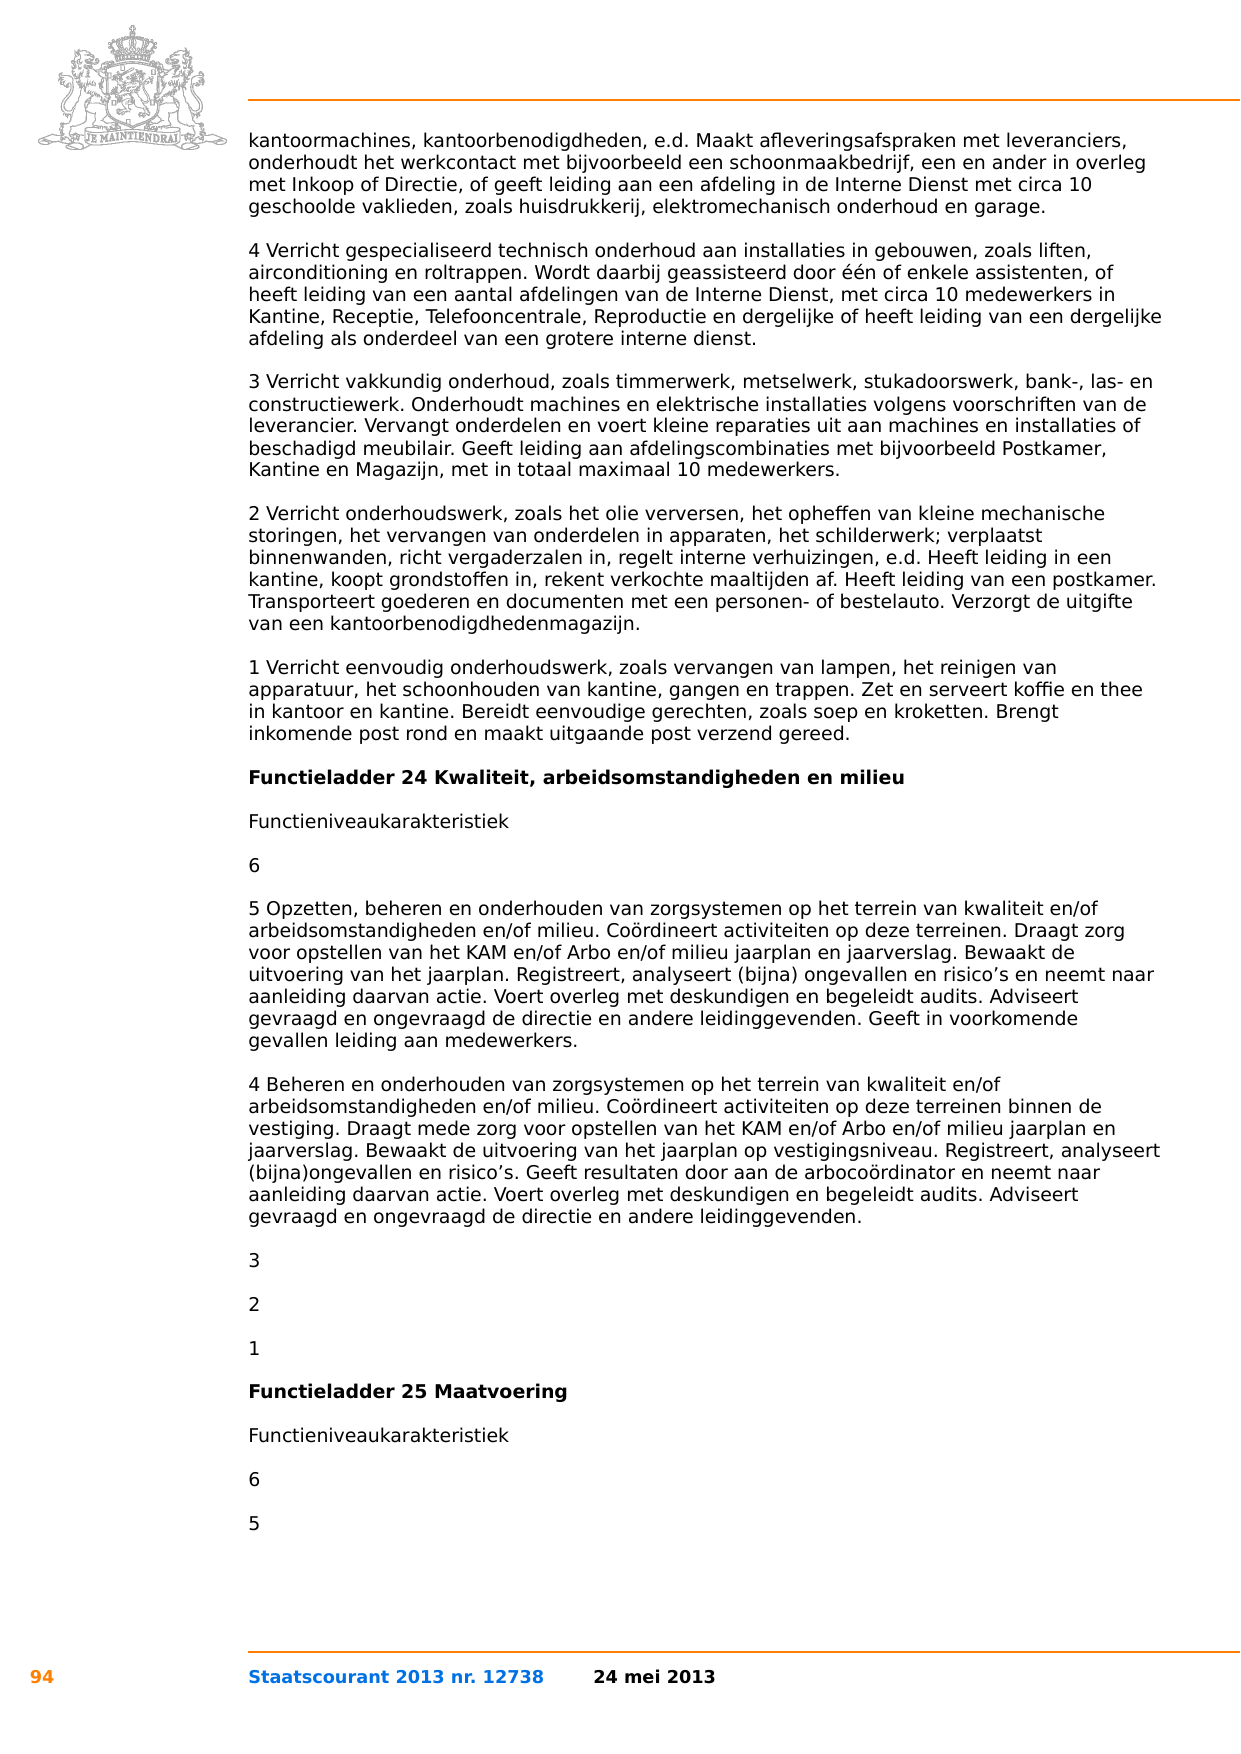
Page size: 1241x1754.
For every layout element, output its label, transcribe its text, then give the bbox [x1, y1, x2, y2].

picture [38, 25, 227, 150]
text Functieniveaukarakteristiek [248, 811, 1163, 833]
text 4 Beheren en onderhouden van zorgsystemen op het terrein van kwaliteit en/of arbeidsomstandigheden en/of milieu. Coördineert activiteiten op deze terreinen binnen de vestiging. Draagt mede zorg voor opstellen van het KAM en/of Arbo en/of milieu jaarplan en jaarverslag. Bewaakt de uitvoering van het jaarplan op vestigingsniveau. Registreert, analyseert (bijna)ongevallen en risico’s. Geeft resultaten door aan de arbocoördinator en neemt naar aanleiding daarvan actie. Voert overleg met deskundigen en begeleidt audits. Adviseert gevraagd en ongevraagd de directie en andere leidinggevenden. [248, 1074, 1163, 1228]
text 3 Verricht vakkundig onderhoud, zoals timmerwerk, metselwerk, stukadoorswerk, bank-, las- en constructiewerk. Onderhoudt machines en elektrische installaties volgens voorschriften van de leverancier. Vervangt onderdelen en voert kleine reparaties uit aan machines en installaties of beschadigd meubilair. Geeft leiding aan afdelingscombinaties met bijvoorbeeld Postkamer, Kantine en Magazijn, met in totaal maximaal 10 medewerkers. [248, 371, 1163, 481]
text 5 [248, 1513, 1163, 1535]
text 6 [248, 1469, 1163, 1491]
text Functieniveaukarakteristiek [248, 1425, 1163, 1447]
text 6 [248, 854, 1163, 876]
text 4 Verricht gespecialiseerd technisch onderhoud aan installaties in gebouwen, zoals liften, airconditioning en roltrappen. Wordt daarbij geassisteerd door één of enkele assistenten, of heeft leiding van een aantal afdelingen van de Interne Dienst, met circa 10 medewerkers in Kantine, Receptie, Telefooncentrale, Reproductie en dergelijke of heeft leiding van een dergelijke afdeling als onderdeel van een grotere interne dienst. [248, 240, 1163, 349]
subtitle Functieladder 25 Maatvoering [248, 1381, 1163, 1403]
text 1 [248, 1337, 1163, 1359]
text 3 [248, 1250, 1163, 1272]
text 1 Verricht eenvoudig onderhoudswerk, zoals vervangen van lampen, het reinigen van apparatuur, het schoonhouden van kantine, gangen en trappen. Zet en serveert koffie en thee in kantoor en kantine. Bereidt eenvoudige gerechten, zoals soep en kroketten. Brengt inkomende post rond en maakt uitgaande post verzend gereed. [248, 657, 1163, 745]
subtitle Functieladder 24 Kwaliteit, arbeidsomstandigheden en milieu [248, 767, 1163, 789]
text 5 Opzetten, beheren en onderhouden van zorgsystemen op het terrein van kwaliteit en/of arbeidsomstandigheden en/of milieu. Coördineert activiteiten op deze terreinen. Draagt zorg voor opstellen van het KAM en/of Arbo en/of milieu jaarplan en jaarverslag. Bewaakt de uitvoering van het jaarplan. Registreert, analyseert (bijna) ongevallen en risico’s en neemt naar aanleiding daarvan actie. Voert overleg met deskundigen en begeleidt audits. Adviseert gevraagd en ongevraagd de directie en andere leidinggevenden. Geeft in voorkomende gevallen leiding aan medewerkers. [248, 898, 1163, 1052]
text 2 Verricht onderhoudswerk, zoals het olie verversen, het opheffen van kleine mechanische storingen, het vervangen van onderdelen in apparaten, het schilderwerk; verplaatst binnenwanden, richt vergaderzalen in, regelt interne verhuizingen, e.d. Heeft leiding in een kantine, koopt grondstoffen in, rekent verkochte maaltijden af. Heeft leiding van een postkamer. Transporteert goederen en documenten met een personen- of bestelauto. Verzorgt de uitgifte van een kantoorbenodigdhedenmagazijn. [248, 503, 1163, 635]
text 2 [248, 1294, 1163, 1316]
text kantoormachines, kantoorbenodigdheden, e.d. Maakt afleveringsafspraken met leveranciers, onderhoudt het werkcontact met bijvoorbeeld een schoonmaakbedrijf, een en ander in overleg met Inkoop of Directie, of geeft leiding aan een afdeling in de Interne Dienst met circa 10 geschoolde vaklieden, zoals huisdrukkerij, elektromechanisch onderhoud en garage. [248, 130, 1163, 218]
